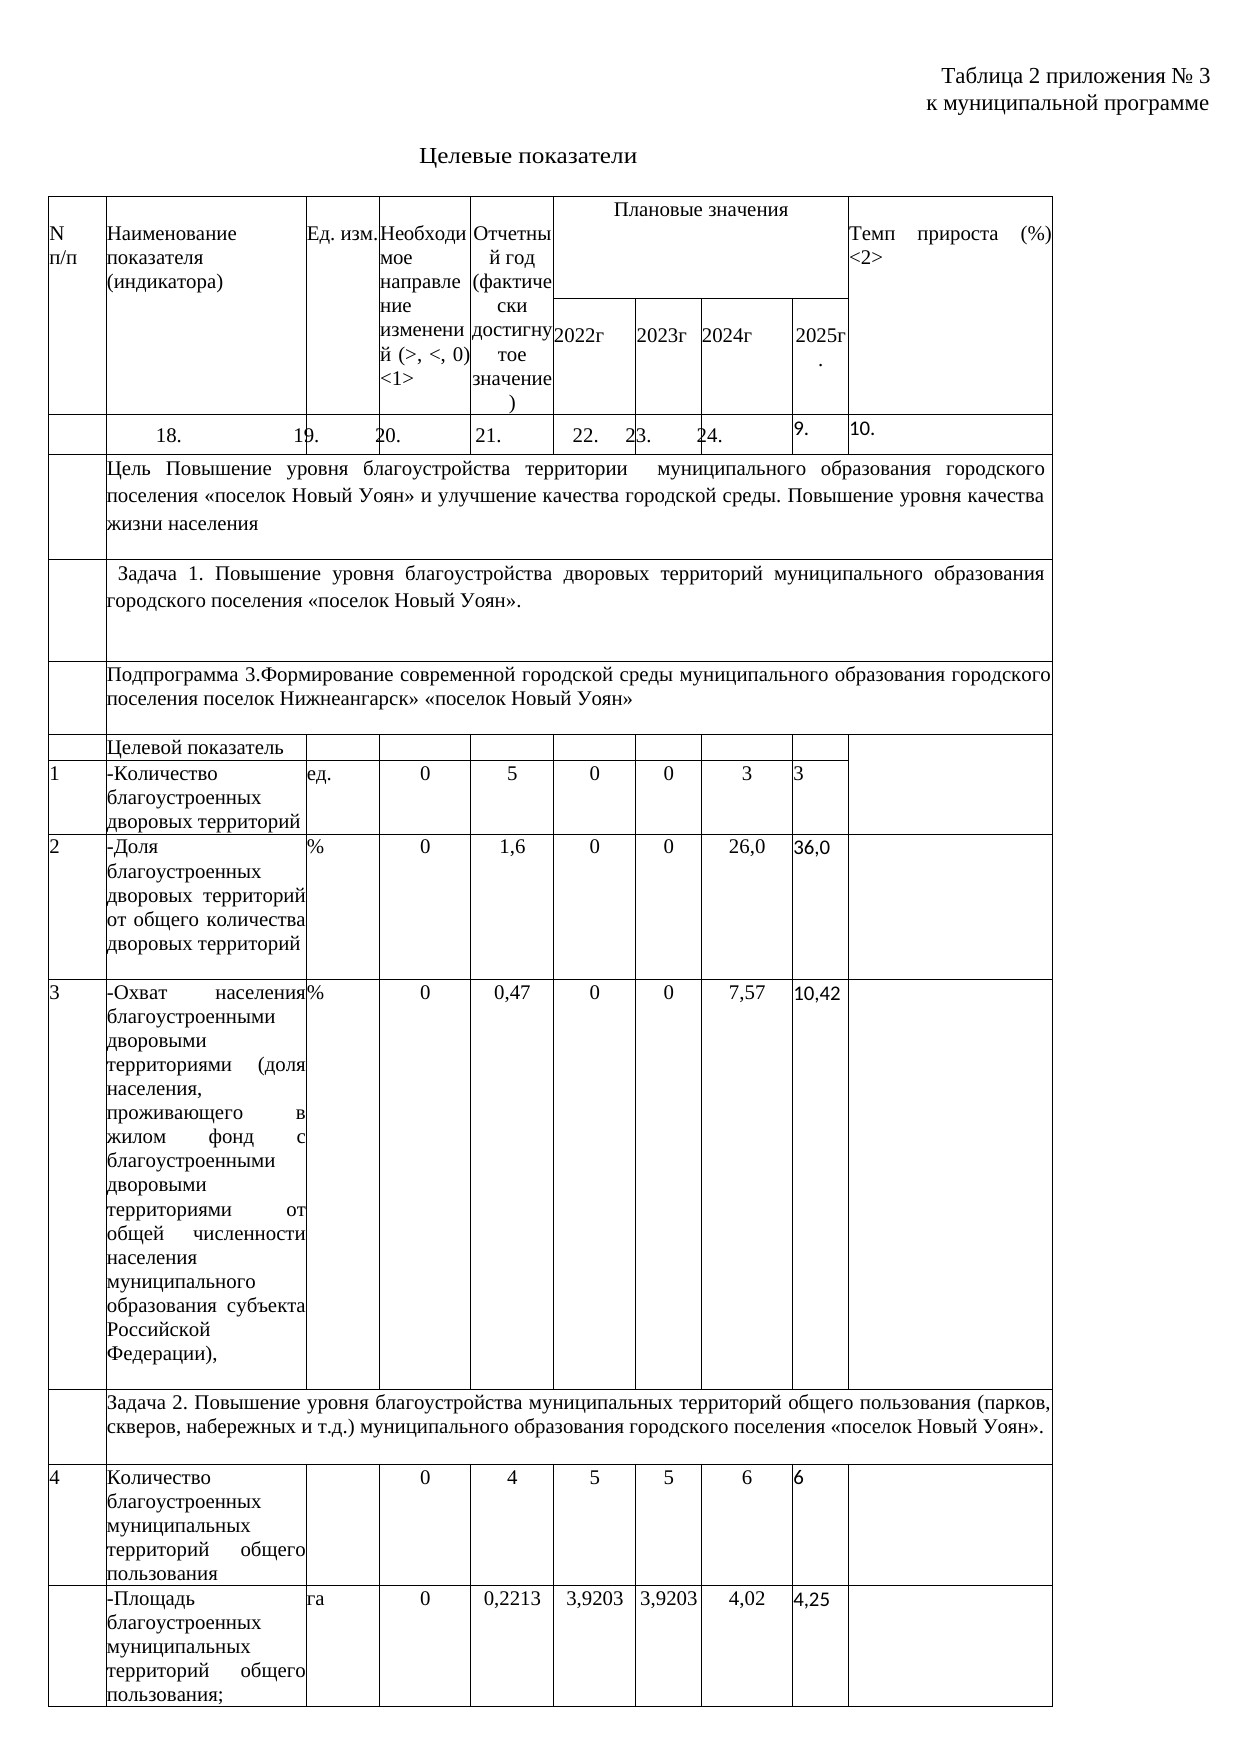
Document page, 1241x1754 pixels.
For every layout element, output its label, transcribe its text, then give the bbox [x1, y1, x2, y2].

table_cell 0 [380, 835, 470, 979]
table_cell 0 [554, 761, 635, 833]
table_cell 0,47 [471, 980, 553, 1389]
table_cell [849, 835, 1052, 979]
table_cell [793, 735, 848, 760]
table_cell [49, 560, 106, 661]
table_cell [380, 735, 470, 760]
table_cell 2024г [702, 299, 792, 414]
table_header Темп прироста (%) <2> [849, 197, 1052, 414]
table_header Ед. изм. [307, 197, 379, 414]
table_cell 5 [554, 1465, 635, 1585]
table_cell 3 [793, 761, 848, 833]
table_cell [307, 429, 311, 441]
table_cell 0 [554, 835, 635, 979]
table_cell 26,0 [702, 835, 792, 979]
table_cell -Площадь благоустроенных муниципальных территорий общего пользования; [107, 1586, 306, 1706]
table_cell [702, 415, 792, 454]
table_cell [307, 1465, 379, 1585]
table_cell 5 [471, 761, 553, 833]
table_cell 0 [636, 980, 701, 1389]
table_cell 7,57 [702, 980, 792, 1389]
table_cell 2022г [554, 299, 635, 414]
table_cell 9. [793, 415, 848, 454]
table_header Отчетный год (фактически достигнутое значение) [471, 197, 553, 414]
text к муниципальной программе [50, 89, 1211, 115]
table_cell 0 [636, 761, 701, 833]
table_cell 0,2213 [471, 1586, 553, 1706]
table_cell [49, 1586, 106, 1706]
table_cell [380, 415, 470, 454]
table_cell 3,9203 [554, 1586, 635, 1706]
table_cell 0 [380, 1586, 470, 1706]
table_cell 36,0 [793, 835, 848, 979]
table_cell 0 [554, 980, 635, 1389]
table_cell 2 [49, 835, 106, 979]
table_cell -Доля благоустроенных дворовых территорий от общего количества дворовых территорий [107, 835, 306, 979]
table_cell 0 [636, 835, 701, 979]
table_cell 3,9203 [636, 1586, 701, 1706]
table_cell Количество благоустроенных муниципальных территорий общего пользования [107, 1465, 306, 1585]
table_cell [849, 735, 1052, 833]
table_cell [471, 415, 553, 454]
table_cell [554, 415, 635, 454]
table_cell 4 [49, 1465, 106, 1585]
table_cell Цель Повышение уровня благоустройства территории муниципального образования городского поселения «поселок Новый Уоян» и улучшение качества городской среды. Повышение уровня качества жизни населения [107, 455, 1052, 559]
text Целевые показатели [50, 142, 1211, 170]
table_cell -Количество благоустроенных дворовых территорий [107, 761, 306, 833]
table_cell [636, 735, 701, 760]
table_cell 1,6 [471, 835, 553, 979]
table_cell Задача 1. Повышение уровня благоустройства дворовых территорий муниципального образования городского поселения «поселок Новый Уоян». [107, 560, 1052, 661]
table_cell Целевой показатель [107, 735, 306, 760]
table_cell 10,42 [793, 980, 848, 1389]
table_cell [849, 1586, 1052, 1706]
table_cell 6 [793, 1465, 848, 1585]
table_cell Задача 2. Повышение уровня благоустройства муниципальных территорий общего пользования (парков, скверов, набережных и т.д.) муниципального образования городского поселения «поселок Новый Уоян». [107, 1390, 1052, 1463]
table_cell 4,02 [702, 1586, 792, 1706]
table_cell 5 [636, 1465, 701, 1585]
text Таблица 2 приложения № 3 [50, 63, 1211, 89]
table_cell 3 [702, 761, 792, 833]
table_cell -Охват населения благоустроенными дворовыми территориями (доля населения, проживающего в жилом фонд с благоустроенными дворовыми территориями от общей численности населения муниципального образования субъекта Российской Федерации), [107, 980, 306, 1389]
table_header N п/п [49, 197, 106, 414]
table_cell ед. [307, 761, 379, 833]
table_cell 2025г. [793, 299, 848, 414]
table_cell [554, 735, 635, 760]
table_cell [49, 735, 106, 760]
table_cell [849, 980, 1052, 1389]
table_cell [49, 455, 106, 559]
table_cell Подпрограмма 3.Формирование современной городской среды муниципального образования городского поселения поселок Нижнеангарск» «поселок Новый Уоян» [107, 662, 1052, 734]
table_cell [107, 415, 306, 454]
table_header Необходимое направление изменений (>, <, 0) <1> [380, 197, 470, 414]
table_cell [702, 735, 792, 760]
table_cell 0 [380, 1465, 470, 1585]
table_cell 10. [849, 415, 1052, 454]
table_header Наименование показателя (индикатора) [107, 197, 306, 414]
table_cell [849, 1465, 1052, 1585]
table_cell 0 [380, 761, 470, 833]
table_cell 4,25 [793, 1586, 848, 1706]
table_cell 1 [49, 761, 106, 833]
table_cell 3 [49, 980, 106, 1389]
table_cell га [307, 1586, 379, 1706]
table_cell 0 [380, 980, 470, 1389]
table_cell [307, 735, 379, 760]
table_cell [49, 1390, 106, 1463]
table_cell % [307, 835, 379, 979]
table_cell % [307, 980, 379, 1389]
table_cell [307, 415, 379, 454]
table_cell 2023г [636, 299, 701, 414]
table_cell [49, 662, 106, 734]
table_cell 6 [702, 1465, 792, 1585]
table_cell [636, 415, 701, 454]
table_cell 4 [471, 1465, 553, 1585]
table_cell [49, 415, 106, 454]
table_cell [471, 735, 553, 760]
table_header Плановые значения [554, 197, 848, 298]
